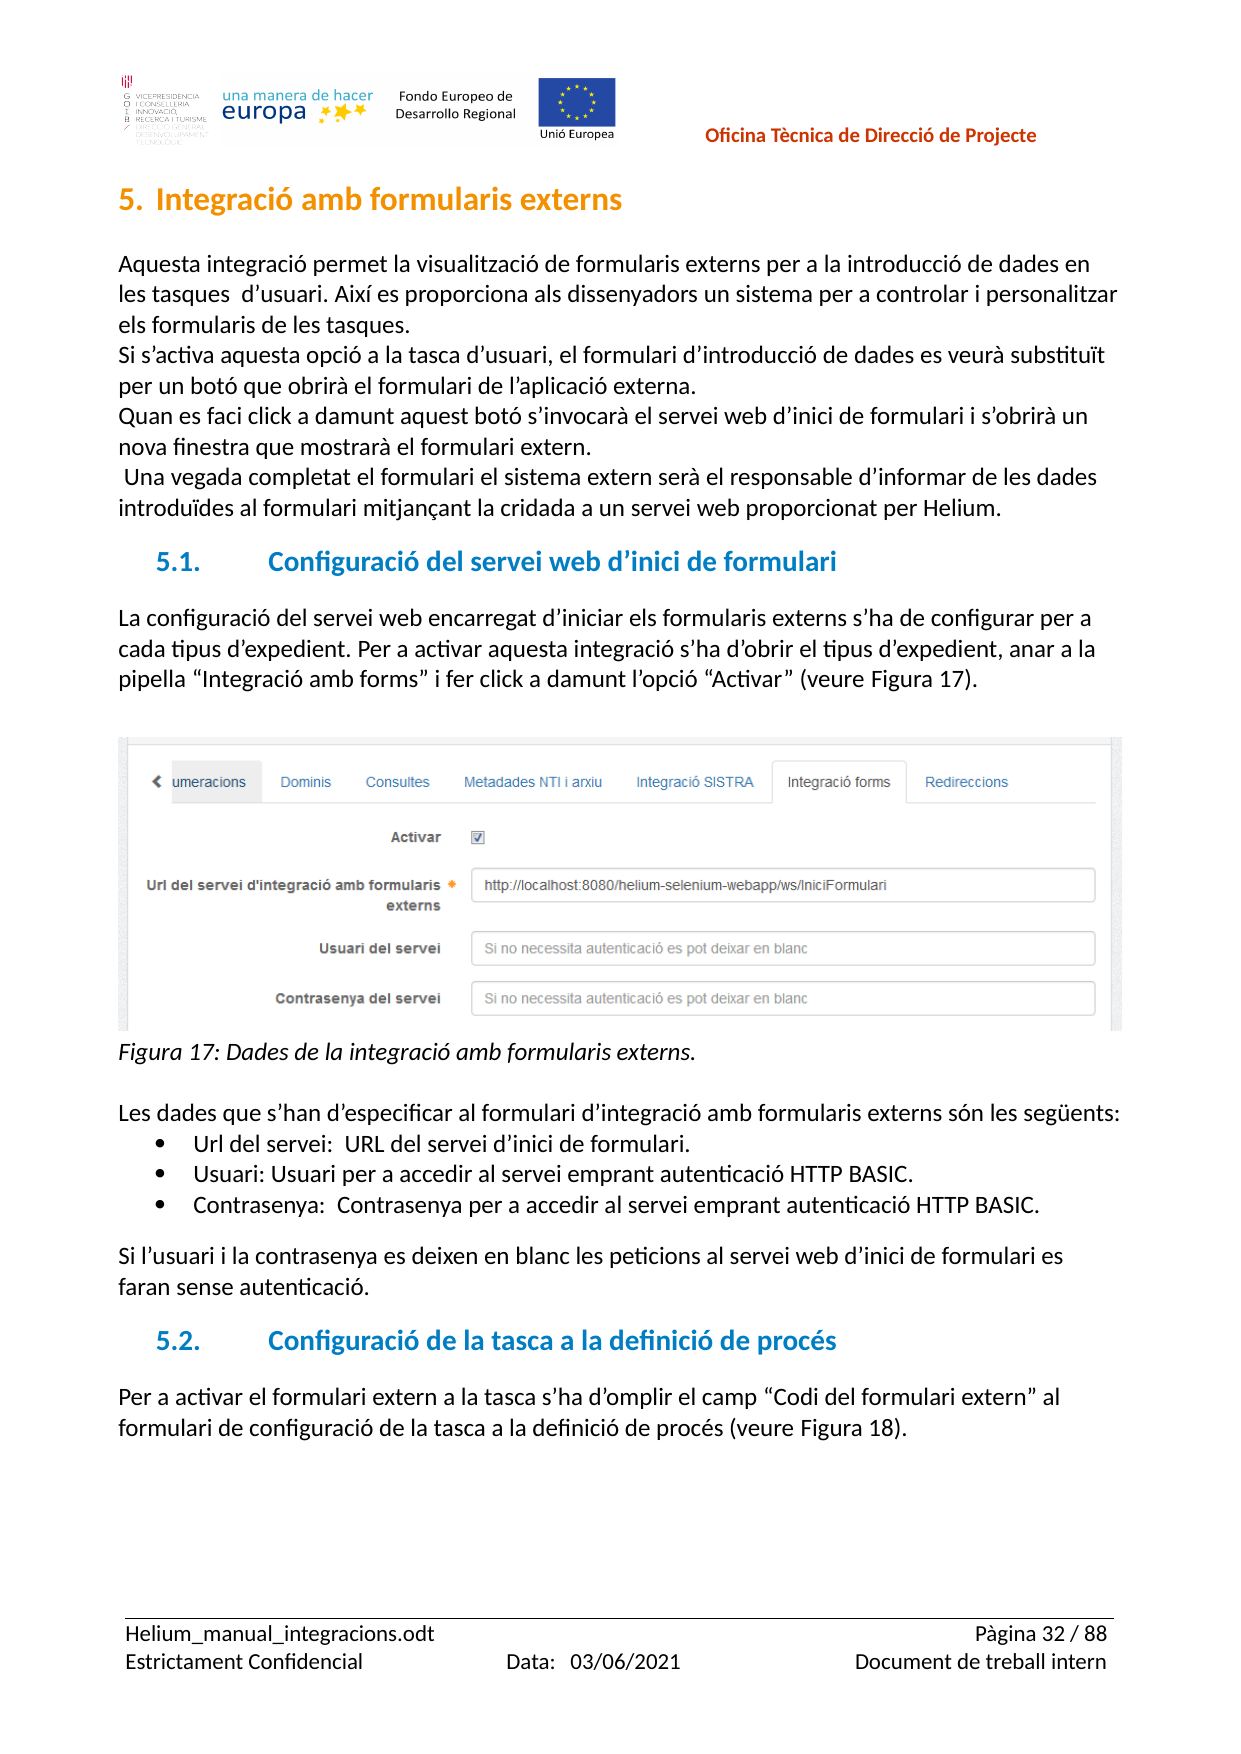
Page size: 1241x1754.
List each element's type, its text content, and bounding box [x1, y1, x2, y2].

text Les dades que s’han d’especificar al formulari d’integració amb formularis externs són les següents: [118, 1097, 1122, 1128]
picture [219, 73, 621, 147]
text Per a activar el formulari extern a la tasca s’ha d’omplir el camp “Codi del formulari extern” al formulari de configuració de la tasca a la definició de procés (veure Figura 18). [118, 1381, 1122, 1442]
text Quan es faci click a damunt aquest botó s’invocarà el servei web d’inici de formulari i s’obrirà un nova finestra que mostrarà el formulari extern. [118, 401, 1122, 462]
text Aquesta integració permet la visualització de formularis externs per a la introducció de dades en les tasques d’usuari. Així es proporciona als dissenyadors un sistema per a controlar i personalitzar els formularis de les tasques. [118, 248, 1122, 339]
picture [118, 737, 1123, 1031]
text Si s’activa aquesta opció a la tasca d’usuari, el formulari d’introducció de dades es veurà substituït per un botó que obrirà el formulari de l’aplicació externa. [118, 339, 1122, 401]
text Una vegada completat el formulari el sistema extern serà el responsable d’informar de les dades introduïdes al formulari mitjançant la cridada a un servei web proporcionat per Helium. [118, 462, 1122, 523]
subtitle Integració amb formularis externs [118, 178, 1122, 218]
subtitle Configuració del servei web d’inici de formulari [156, 543, 1122, 579]
text La configuració del servei web encarregat d’iniciar els formularis externs s’ha de configurar per a cada tipus d’expedient. Per a activar aquesta integració s’ha d’obrir el tipus d’expedient, anar a la pipella “Integració amb forms” i fer click a damunt l’opció “Activar” (veure Figura 17). [118, 602, 1122, 694]
list Url del servei: URL del servei d’inici de formulari. [156, 1128, 1122, 1158]
text Figura 17: Dades de la integració amb formularis externs. [118, 1031, 1122, 1067]
text Si l’usuari i la contrasenya es deixen en blanc les peticions al servei web d’inici de formulari es faran sense autenticació. [118, 1240, 1122, 1301]
list Contrasenya: Contrasenya per a accedir al servei emprant autenticació HTTP BASIC. [156, 1189, 1122, 1219]
subtitle Configuració de la tasca a la definició de procés [156, 1322, 1122, 1358]
list Usuari: Usuari per a accedir al servei emprant autenticació HTTP BASIC. [156, 1158, 1122, 1189]
picture [118, 73, 213, 147]
